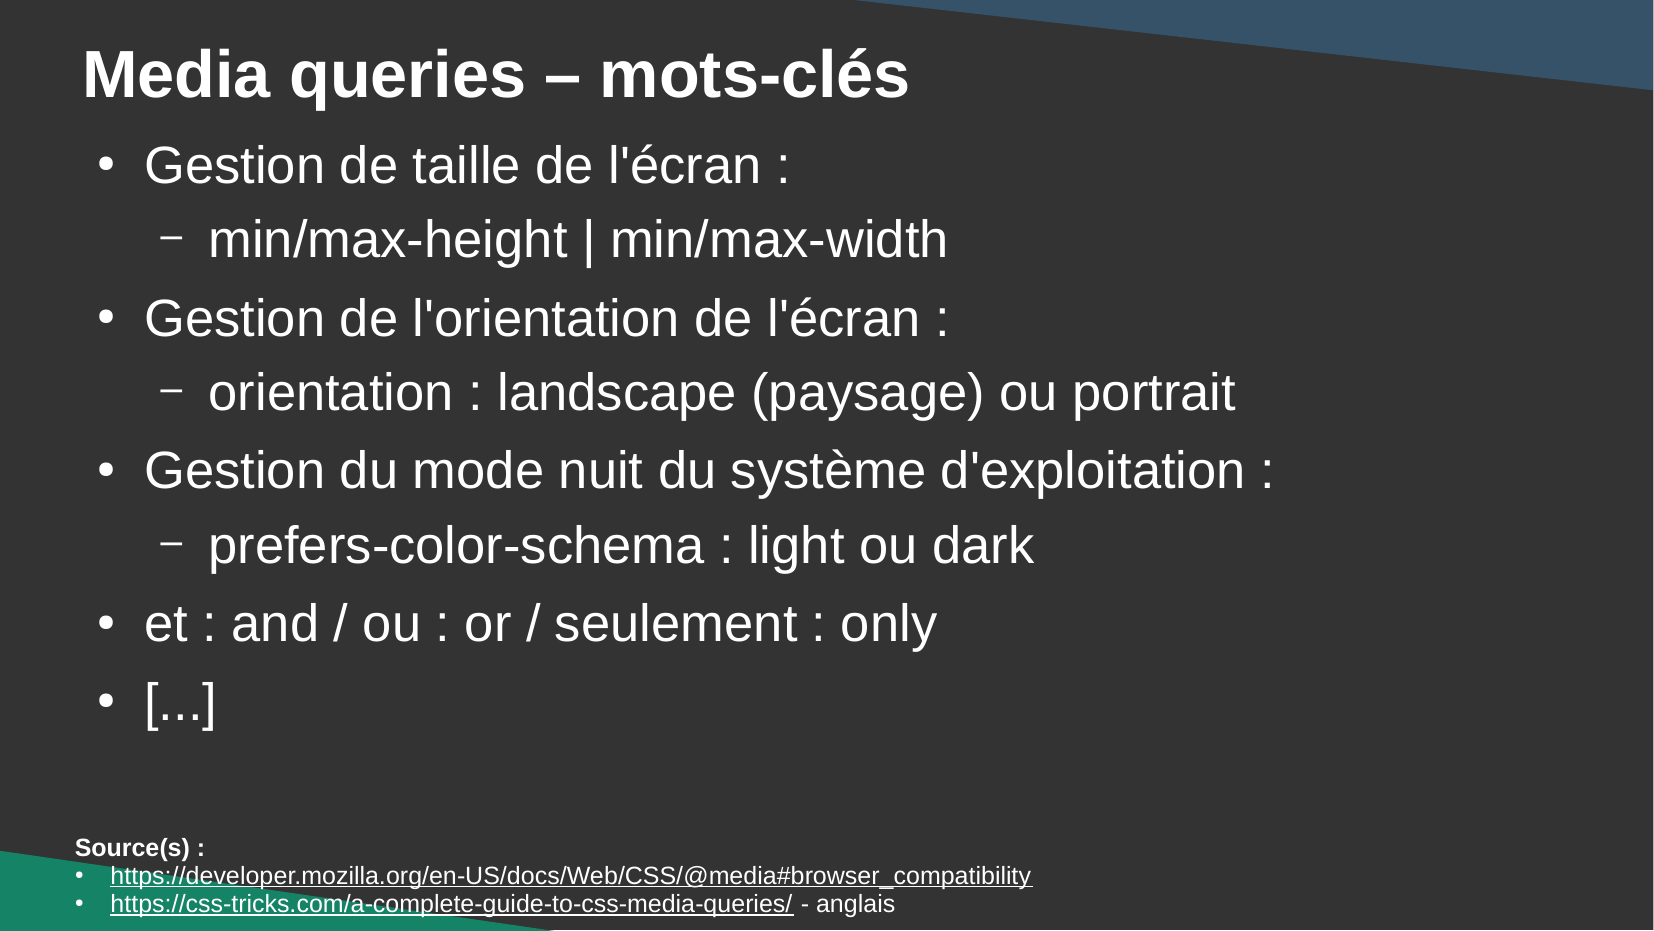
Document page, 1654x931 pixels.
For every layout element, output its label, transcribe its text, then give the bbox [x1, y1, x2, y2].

title Media queries – mots-clés [82, 37, 1571, 122]
text_box Source(s) : https://developer.mozilla.org/en-US/docs/Web/CSS/@media#browser_compatibility https://css-tricks.com/a-complete-guide-to-css-media-queries/ - anglais [60, 826, 1546, 926]
list Gestion de taille de l'écran : min/max-height | min/max-width Gestion de l'orientation de l'écran : orientation : landscape (paysage) ou portrait Gestion du mode nuit du système d'exploitation : prefers-color-schema : light ou dark et : and / ou : or / seulement : only [...] [80, 135, 1605, 733]
text_box [853, 0, 1653, 91]
text_box [0, 850, 555, 931]
